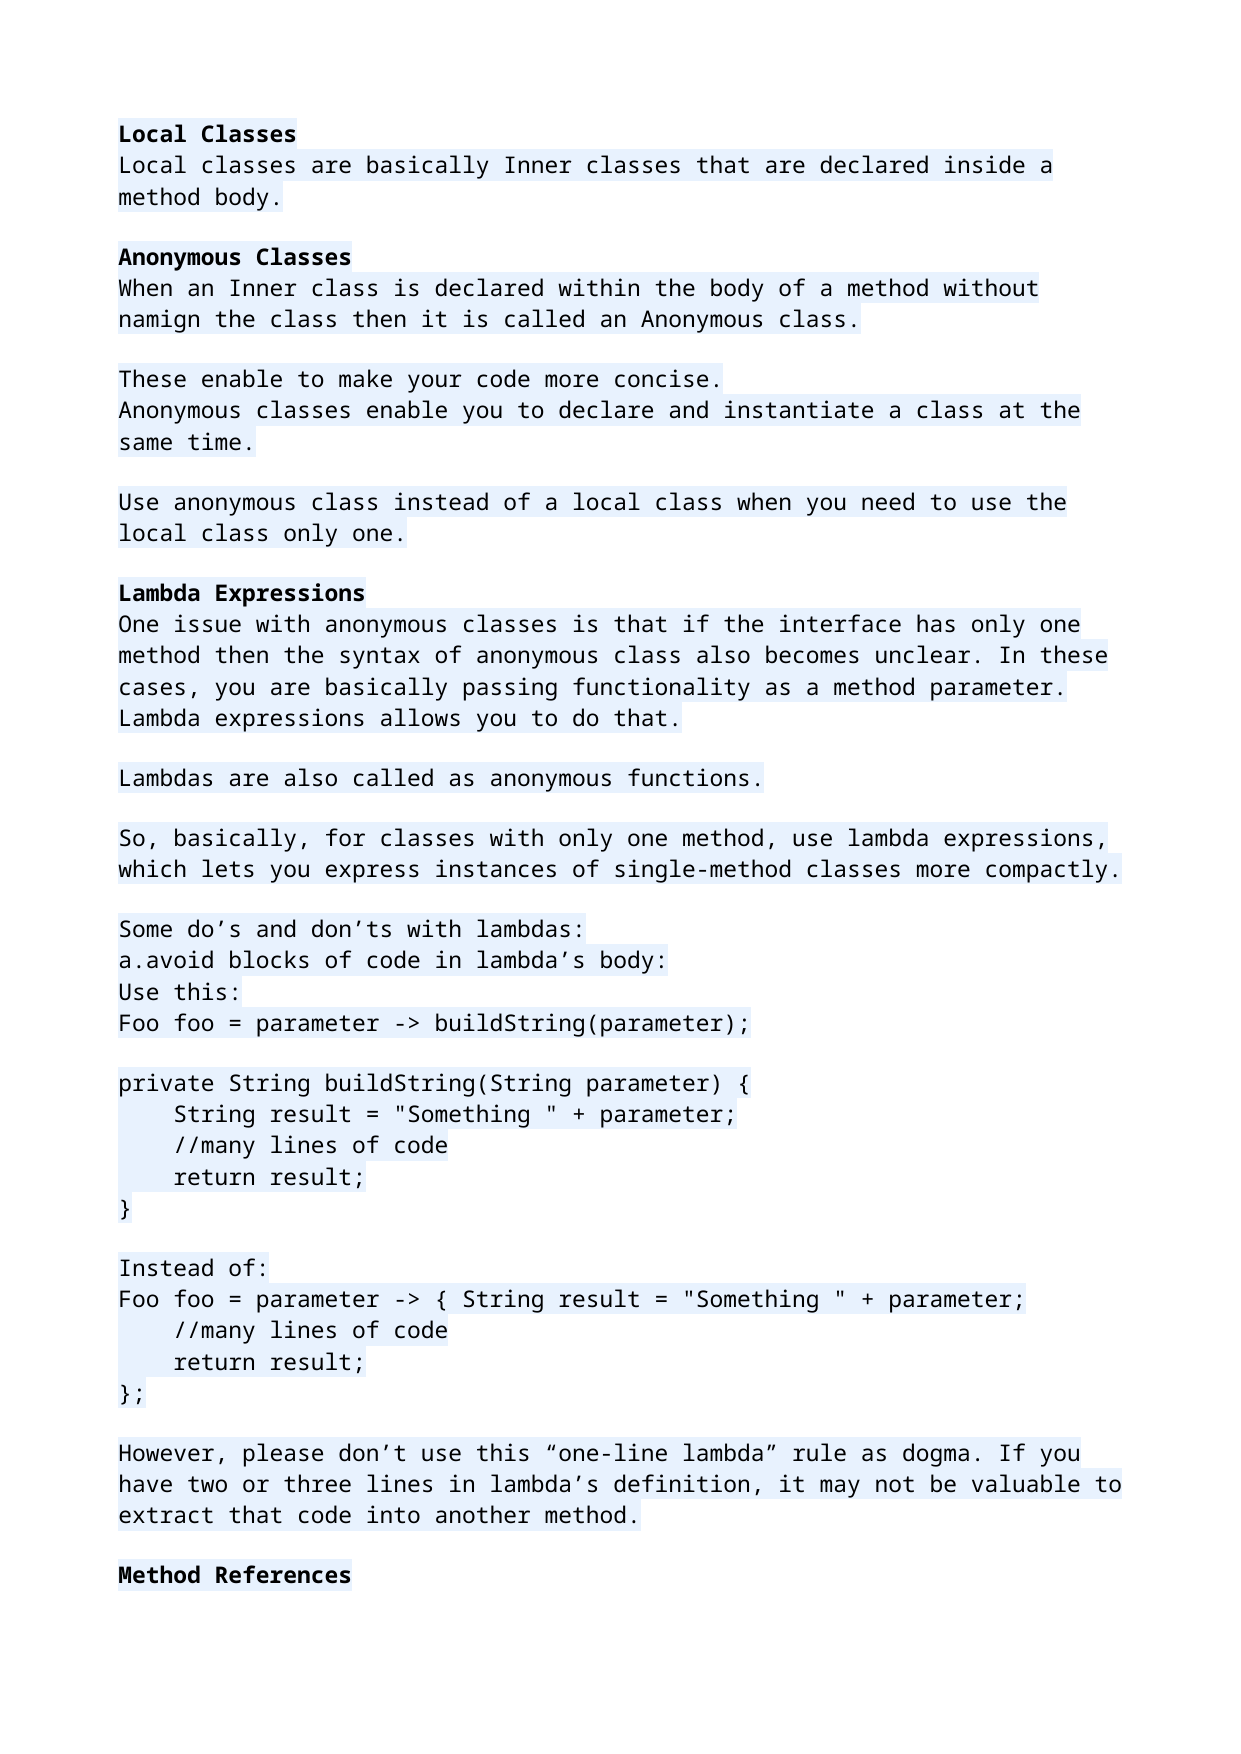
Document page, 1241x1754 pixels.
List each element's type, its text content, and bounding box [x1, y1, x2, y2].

text //many lines of code [118, 1314, 1122, 1346]
text a.avoid blocks of code in lambda’s body: [118, 944, 1122, 976]
text return result; [118, 1161, 1122, 1192]
text Instead of: [118, 1252, 1122, 1283]
text String result = "Something " + parameter; [118, 1098, 1122, 1129]
text When an Inner class is declared within the body of a method without namign the class then it is called an Anonymous class. [118, 272, 1122, 334]
text So, basically, for classes with only one method, use lambda expressions, which lets you express instances of single-method classes more compactly. [118, 822, 1122, 884]
text }; [118, 1377, 1122, 1408]
text Lambda Expressions [118, 577, 1122, 608]
text Local classes are basically Inner classes that are declared inside a method body. [118, 149, 1122, 212]
text Some do’s and don’ts with lambdas: [118, 913, 1122, 944]
text Lambdas are also called as anonymous functions. [118, 762, 1122, 793]
text } [118, 1192, 1122, 1223]
text Anonymous classes enable you to declare and instantiate a class at the same time. [118, 394, 1122, 457]
text Use this: [118, 976, 1122, 1007]
text Local Classes [118, 118, 1122, 149]
text Anonymous Classes [118, 241, 1122, 272]
text Foo foo = parameter -> buildString(parameter); [118, 1007, 1122, 1038]
text return result; [118, 1346, 1122, 1377]
text private String buildString(String parameter) { [118, 1067, 1122, 1098]
text Foo foo = parameter -> { String result = "Something " + parameter; [118, 1283, 1122, 1314]
text However, please don’t use this “one-line lambda” rule as dogma. If you have two or three lines in lambda’s definition, it may not be valuable to extract that code into another method. [118, 1437, 1122, 1531]
text These enable to make your code more concise. [118, 363, 1122, 394]
text //many lines of code [118, 1129, 1122, 1161]
text Use anonymous class instead of a local class when you need to use the local class only one. [118, 486, 1122, 548]
text Method References [118, 1559, 1122, 1591]
text One issue with anonymous classes is that if the interface has only one method then the syntax of anonymous class also becomes unclear. In these cases, you are basically passing functionality as a method parameter. Lambda expressions allows you to do that. [118, 608, 1122, 733]
